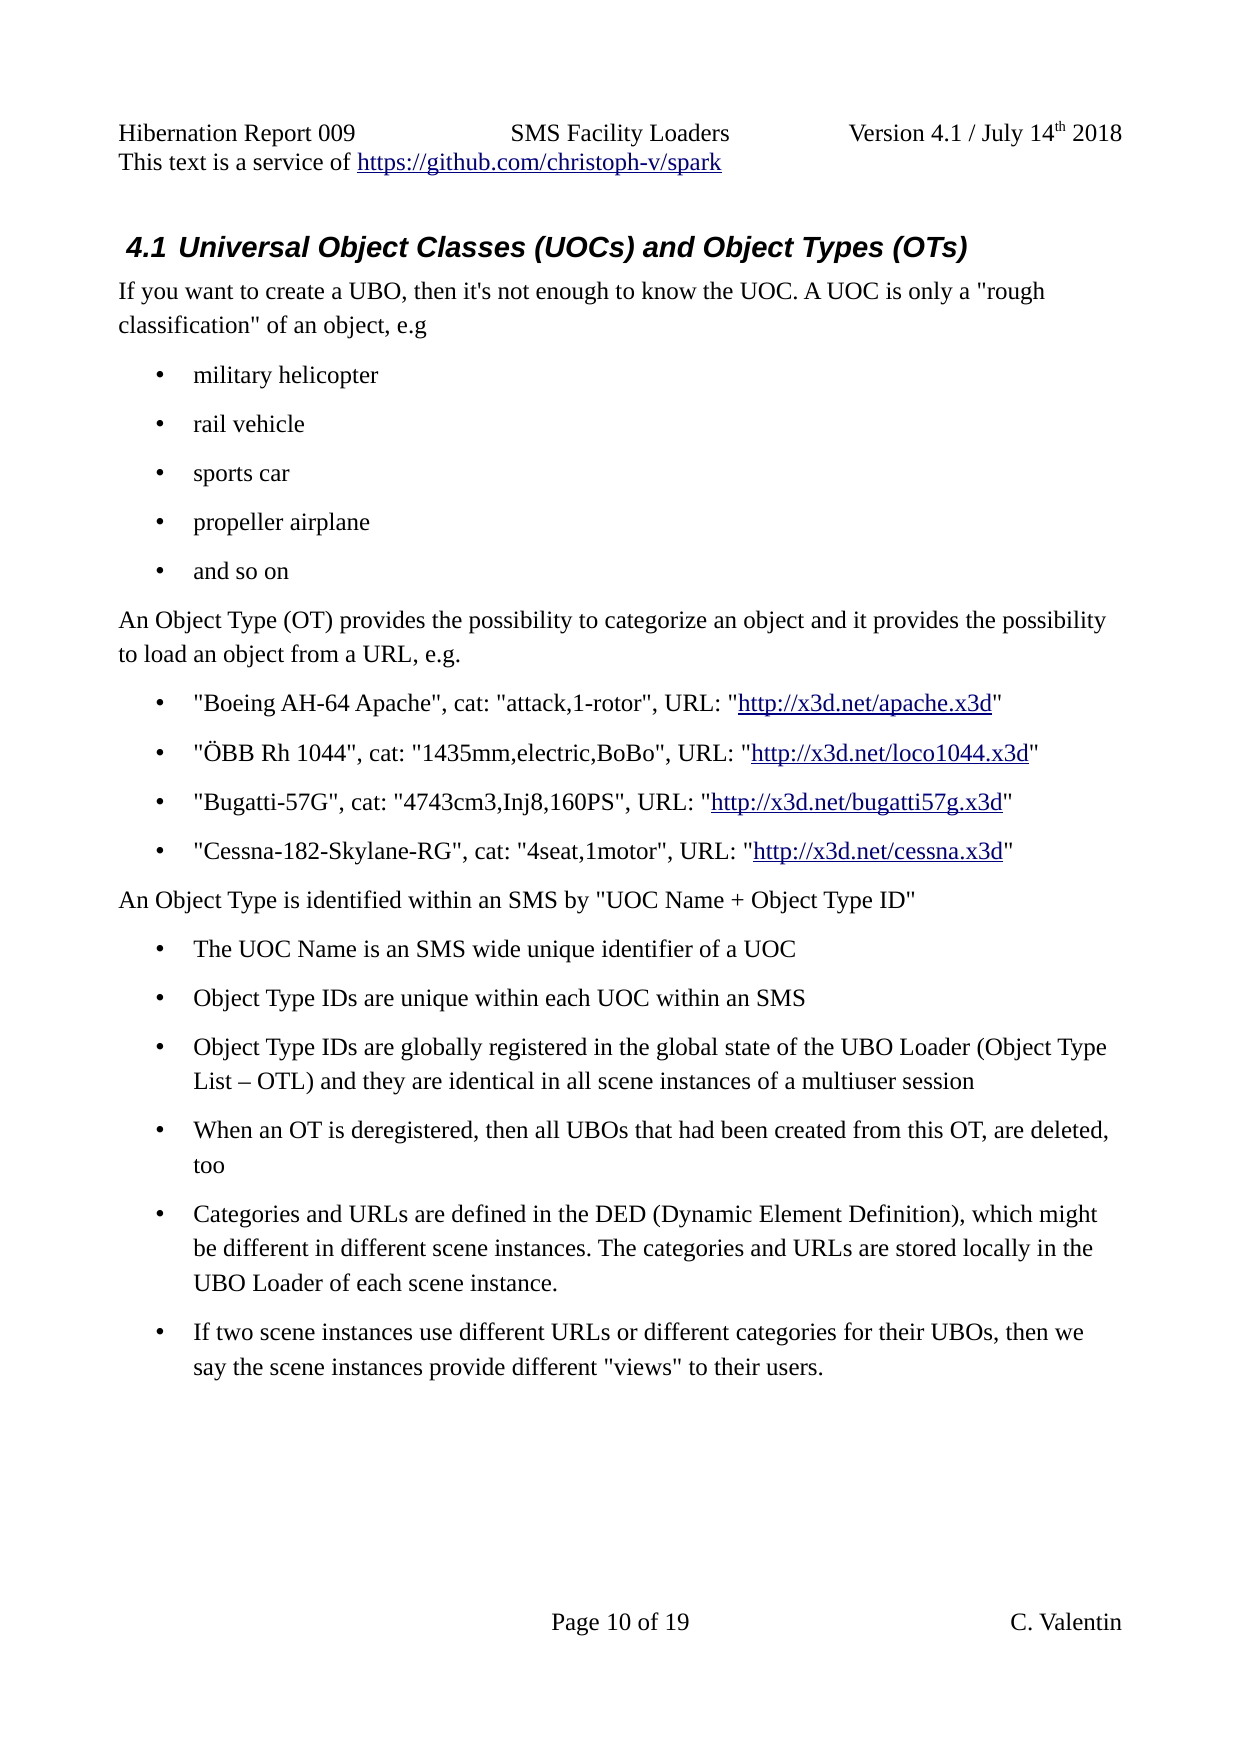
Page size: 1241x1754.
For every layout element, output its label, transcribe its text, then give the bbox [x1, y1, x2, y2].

list The UOC Name is an SMS wide unique identifier of a UOC [156, 934, 1122, 963]
list and so on [156, 556, 1122, 585]
list propeller airplane [156, 507, 1122, 536]
list If two scene instances use different URLs or different categories for their UBOs, then we say the scene instances provide different "views" to their users. [156, 1317, 1122, 1380]
list Object Type IDs are unique within each UOC within an SMS [156, 983, 1122, 1012]
list sports car [156, 458, 1122, 487]
text An Object Type (OT) provides the possibility to categorize an object and it provides the possibility to load an object from a URL, e.g. [118, 605, 1122, 668]
list rail vehicle [156, 409, 1122, 437]
subtitle Universal Object Classes (UOCs) and Object Types (OTs) [118, 230, 1122, 264]
list When an OT is deregistered, then all UBOs that had been created from this OT, are deleted, too [156, 1116, 1122, 1179]
list Object Type IDs are globally registered in the global state of the UBO Loader (Object Type List – OTL) and they are identical in all scene instances of a multiuser session [156, 1032, 1122, 1095]
list Categories and URLs are defined in the DED (Dynamic Element Definition), which might be different in different scene instances. The categories and URLs are stored locally in the UBO Loader of each scene instance. [156, 1199, 1122, 1297]
list "Cessna-182-Skylane-RG", cat: "4seat,1motor", URL: "http://x3d.net/cessna.x3d" [156, 836, 1122, 864]
text If you want to create a UBO, then it's not enough to know the UOC. A UOC is only a "rough classification" of an object, e.g [118, 276, 1122, 339]
list military helicopter [156, 360, 1122, 388]
text An Object Type is identified within an SMS by "UOC Name + Object Type ID" [118, 885, 1122, 913]
list "Bugatti-57G", cat: "4743cm3,Inj8,160PS", URL: "http://x3d.net/bugatti57g.x3d" [156, 787, 1122, 815]
list "Boeing AH-64 Apache", cat: "attack,1-rotor", URL: "http://x3d.net/apache.x3d" [156, 688, 1122, 717]
list "ÖBB Rh 1044", cat: "1435mm,electric,BoBo", URL: "http://x3d.net/loco1044.x3d" [156, 738, 1122, 766]
